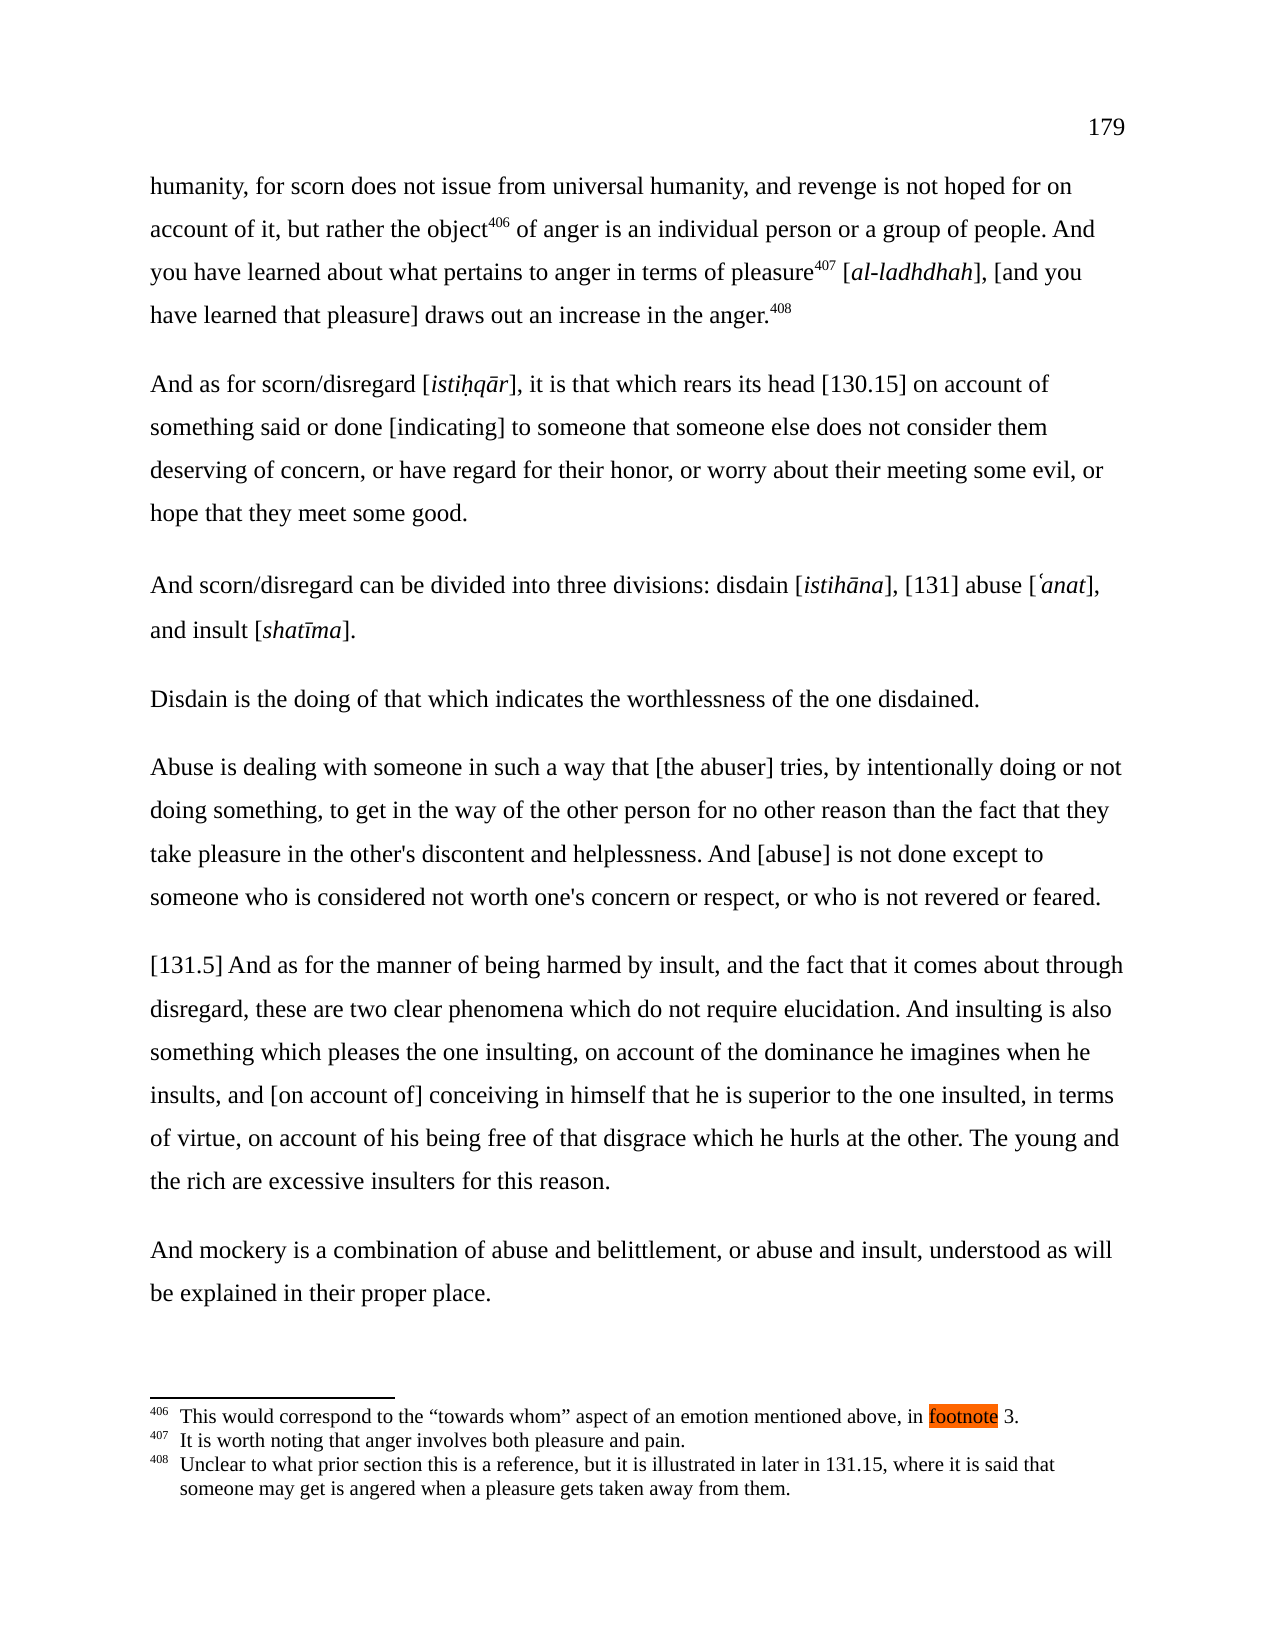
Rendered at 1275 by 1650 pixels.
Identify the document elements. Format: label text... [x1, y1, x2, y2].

text It is worth noting that anger involves both pleasure and pain. [150, 1428, 1125, 1452]
text [131.5] And as for the manner of being harmed by insult, and the fact that it comes about through disregard, these are two clear phenomena which do not require elucidation. And insulting is also something which pleases the one insulting, on account of the dominance he imagines when he insults, and [on account of] conceiving in himself that he is superior to the one insulted, in terms of virtue, on account of his being free of that disgrace which he hurls at the other. The young and the rich are excessive insulters for this reason. [150, 951, 1125, 1195]
text And scorn/disregard can be divided into three divisions: disdain [istihāna], [131] abuse [ʿanat], and insult [shatīma]. [150, 567, 1125, 644]
text This would correspond to the “towards whom” aspect of an emotion mentioned above, in footnote 3. [150, 1404, 1125, 1428]
text Abuse is dealing with someone in such a way that [the abuser] tries, by intentionally doing or not doing something, to get in the way of the other person for no other reason than the fact that they take pleasure in the other's discontent and helplessness. And [abuse] is not done except to someone who is considered not worth one's concern or respect, or who is not revered or feared. [150, 752, 1125, 911]
text And mockery is a combination of abuse and belittlement, or abuse and insult, understood as will be explained in their proper place. [150, 1235, 1125, 1307]
text Disdain is the doing of that which indicates the worthlessness of the one disdained. [150, 684, 1125, 713]
text humanity, for scorn does not issue from universal humanity, and revenge is not hoped for on account of it, but rather the object of anger is an individual person or a group of people. And you have learned about what pertains to anger in terms of pleasure [al-ladhdhah], [and you have learned that pleasure] draws out an increase in the anger. [150, 171, 1125, 329]
text Unclear to what prior section this is a reference, but it is illustrated in later in 131.15, where it is said that someone may get is angered when a pleasure gets taken away from them. [150, 1452, 1125, 1500]
text And as for scorn/disregard [istiḥqār], it is that which rears its head [130.15] on account of something said or done [indicating] to someone that someone else does not consider them deserving of concern, or have regard for their honor, or worry about their meeting some evil, or hope that they meet some good. [150, 369, 1125, 527]
